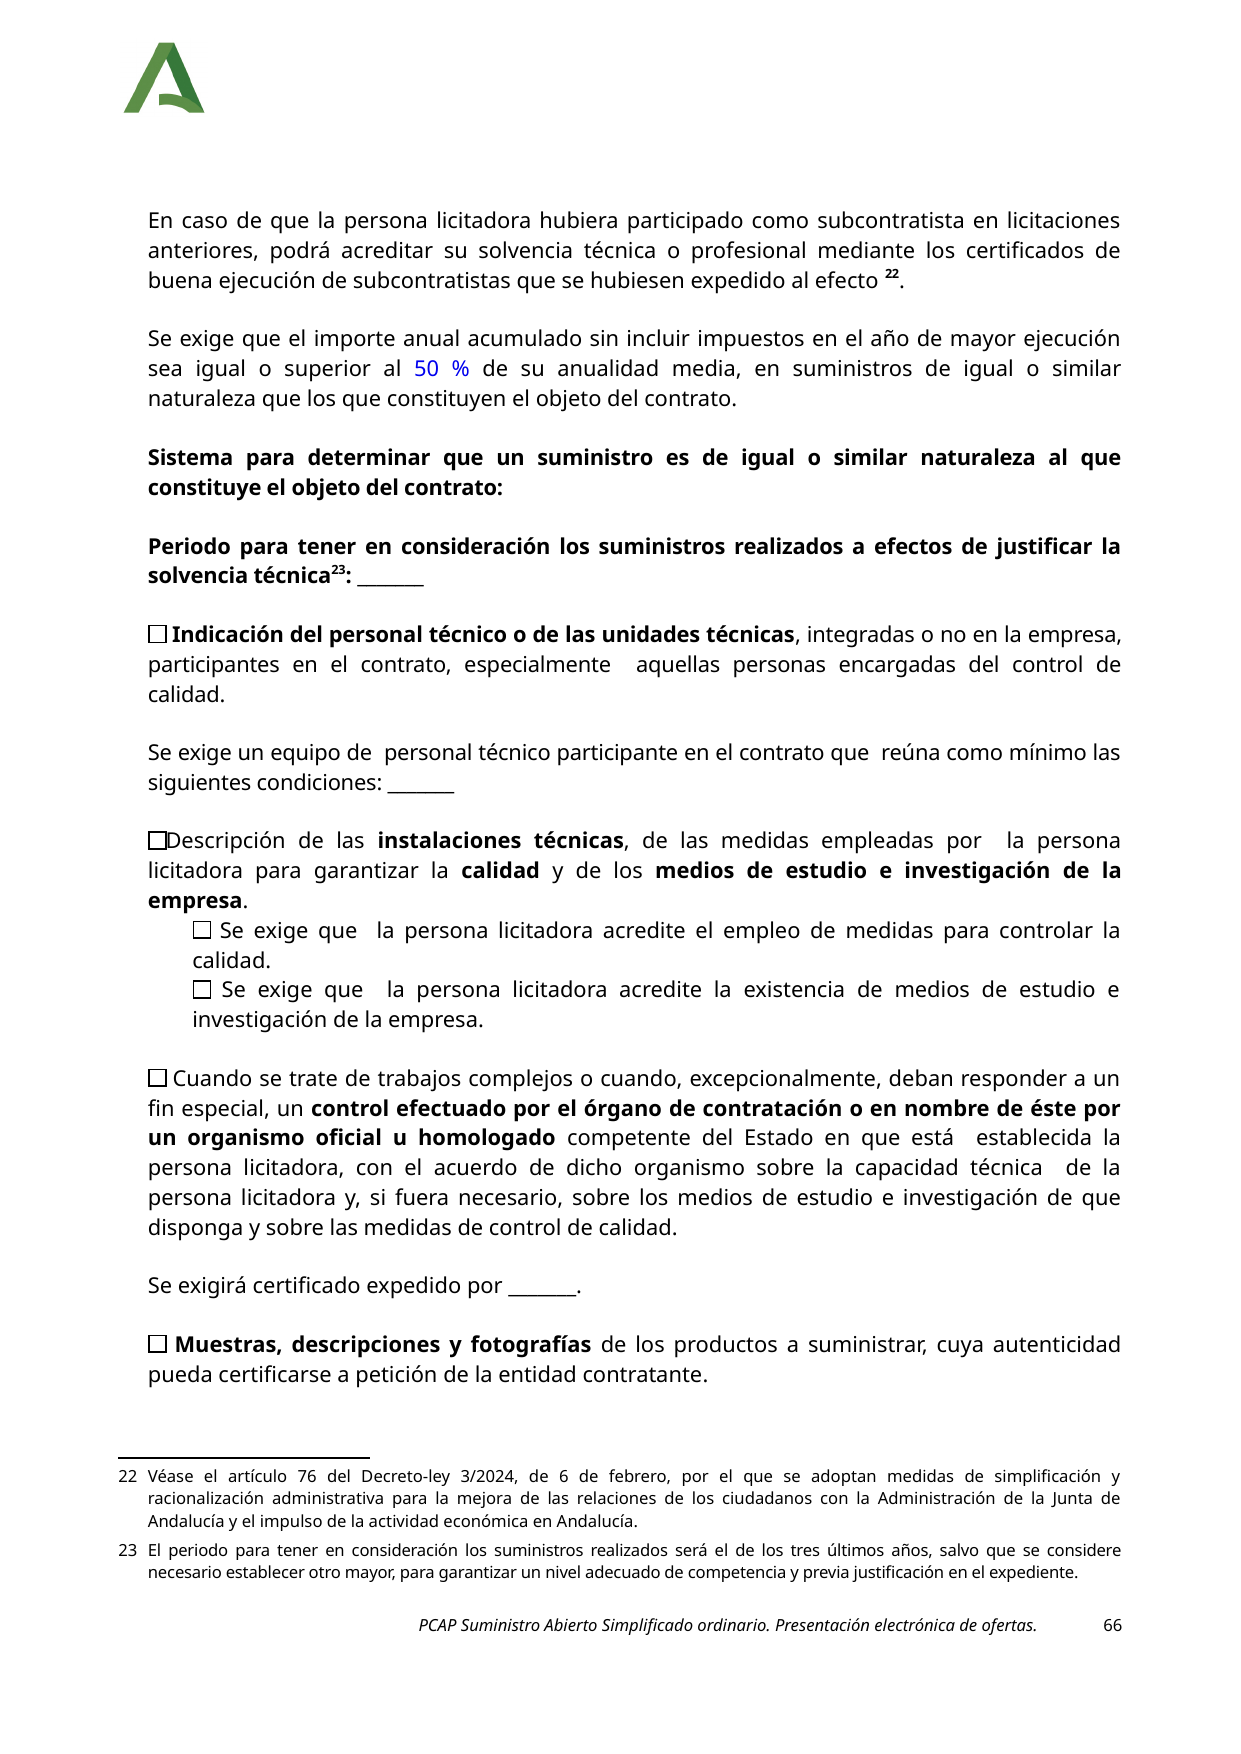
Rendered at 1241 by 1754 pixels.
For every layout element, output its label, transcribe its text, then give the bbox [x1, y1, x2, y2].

text Muestras, descripciones y fotografías de los productos a suministrar, cuya autenticidad pueda certificarse a petición de la entidad contratante. [148, 1329, 1122, 1388]
text El periodo para tener en consideración los suministros realizados será el de los tres últimos años, salvo que se considere necesario establecer otro mayor, para garantizar un nivel adecuado de competencia y previa justificación en el expediente. [118, 1538, 1122, 1584]
text Indicación del personal técnico o de las unidades técnicas, integradas o no en la empresa, participantes en el contrato, especialmente aquellas personas encargadas del control de calidad. [148, 619, 1122, 708]
text Sistema para determinar que un suministro es de igual o similar naturaleza al que constituye el objeto del contrato: [148, 442, 1122, 502]
text Se exigirá certificado expedido por _______. [148, 1270, 1122, 1300]
text Se exige que el importe anual acumulado sin incluir impuestos en el año de mayor ejecución sea igual o superior al 50 % de su anualidad media, en suministros de igual o similar naturaleza que los que constituyen el objeto del contrato. [148, 323, 1122, 413]
text Se exige que la persona licitadora acredite la existencia de medios de estudio e investigación de la empresa. [192, 974, 1122, 1034]
text Véase el artículo 76 del Decreto-ley 3/2024, de 6 de febrero, por el que se adoptan medidas de simplificación y racionalización administrativa para la mejora de las relaciones de los ciudadanos con la Administración de la Junta de Andalucía y el impulso de la actividad económica en Andalucía. [118, 1464, 1122, 1532]
text Se exige que la persona licitadora acredite el empleo de medidas para controlar la calidad. [192, 915, 1122, 974]
text Cuando se trate de trabajos complejos o cuando, excepcionalmente, deban responder a un fin especial, un control efectuado por el órgano de contratación o en nombre de éste por un organismo oficial u homologado competente del Estado en que está establecida la persona licitadora, con el acuerdo de dicho organismo sobre la capacidad técnica de la persona licitadora y, si fuera necesario, sobre los medios de estudio e investigación de que disponga y sobre las medidas de control de calidad. [148, 1063, 1122, 1242]
text Periodo para tener en consideración los suministros realizados a efectos de justificar la solvencia técnica: _______ [148, 531, 1122, 590]
text Descripción de las instalaciones técnicas, de las medidas empleadas por la persona licitadora para garantizar la calidad y de los medios de estudio e investigación de la empresa. [148, 826, 1122, 915]
picture [119, 38, 209, 117]
text En caso de que la persona licitadora hubiera participado como subcontratista en licitaciones anteriores, podrá acreditar su solvencia técnica o profesional mediante los certificados de buena ejecución de subcontratistas que se hubiesen expedido al efecto . [148, 205, 1122, 294]
text Se exige un equipo de personal técnico participante en el contrato que reúna como mínimo las siguientes condiciones: _______ [148, 737, 1122, 797]
